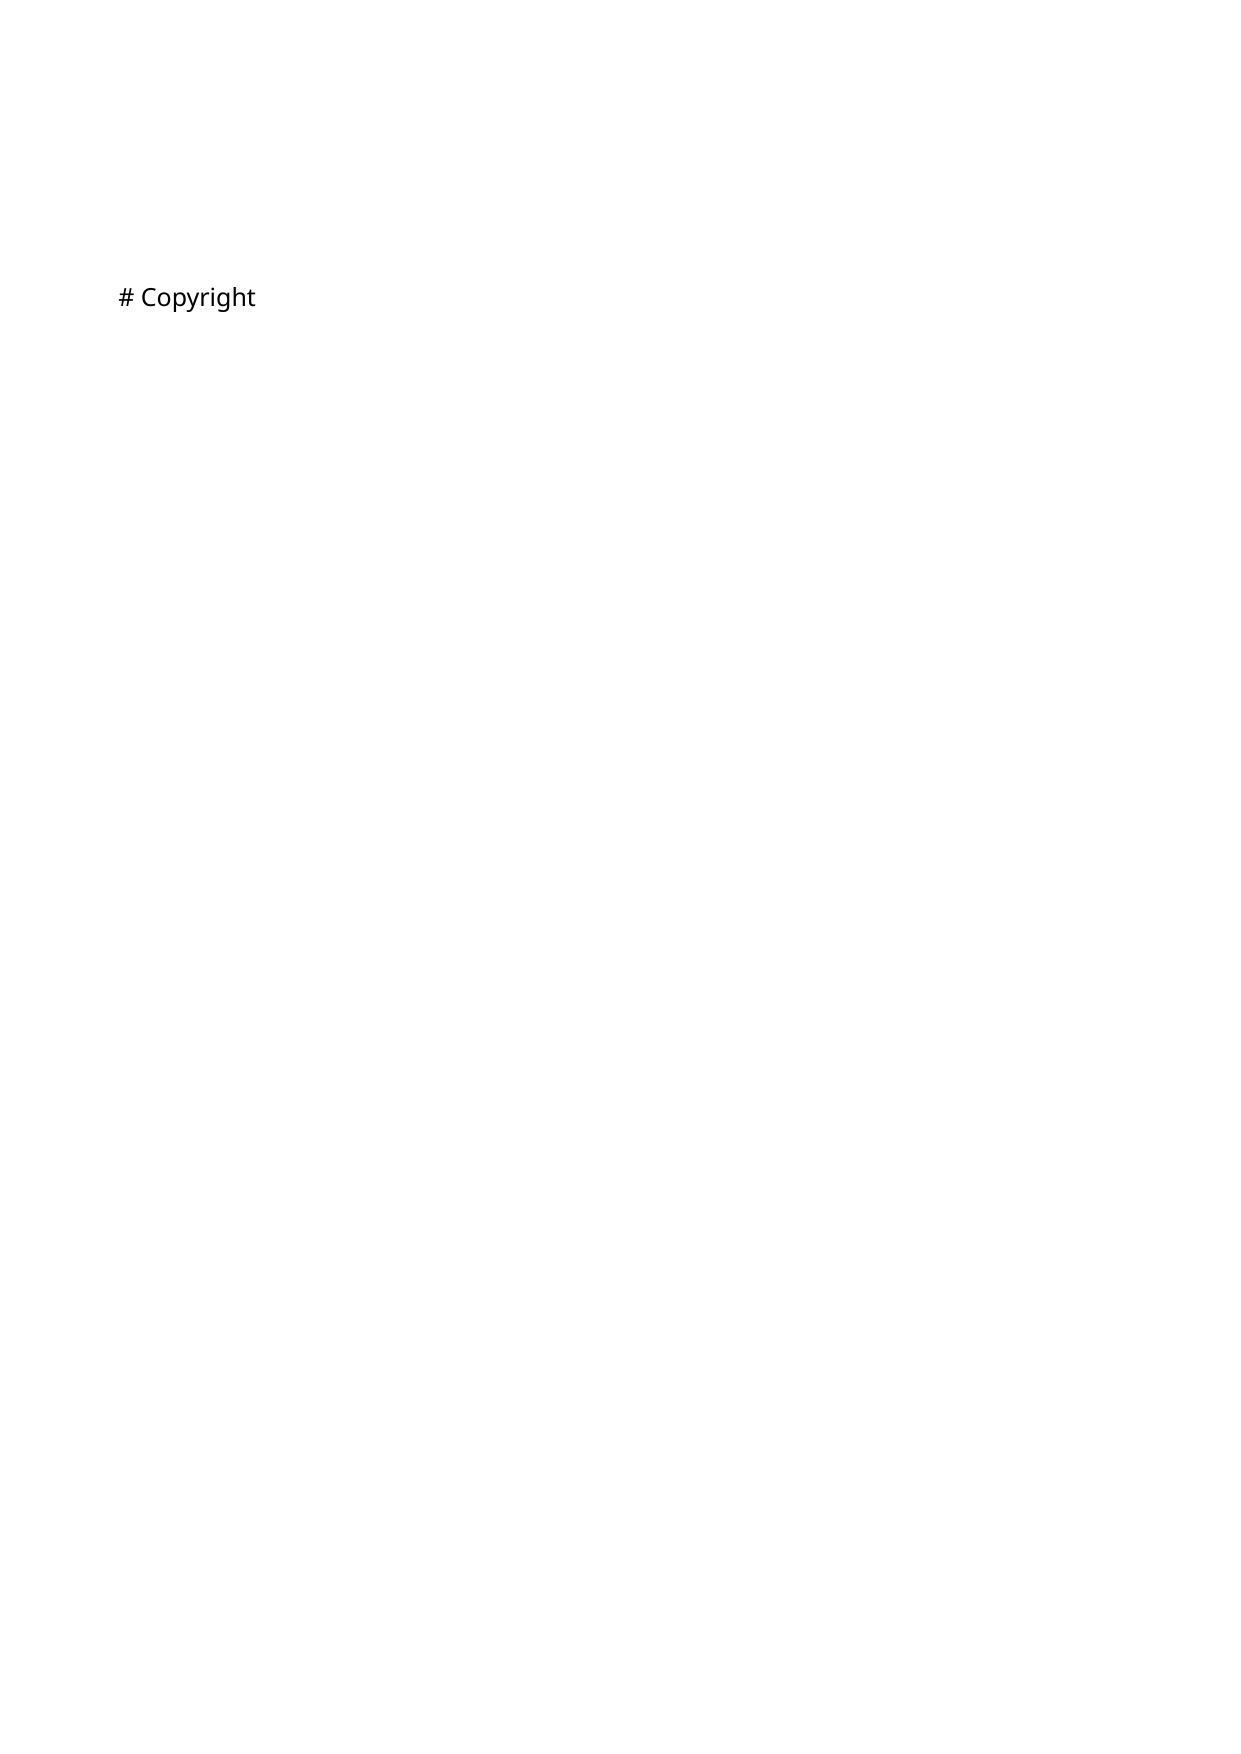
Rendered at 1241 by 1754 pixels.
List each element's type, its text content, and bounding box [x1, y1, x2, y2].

text # Copyright [118, 279, 1122, 313]
